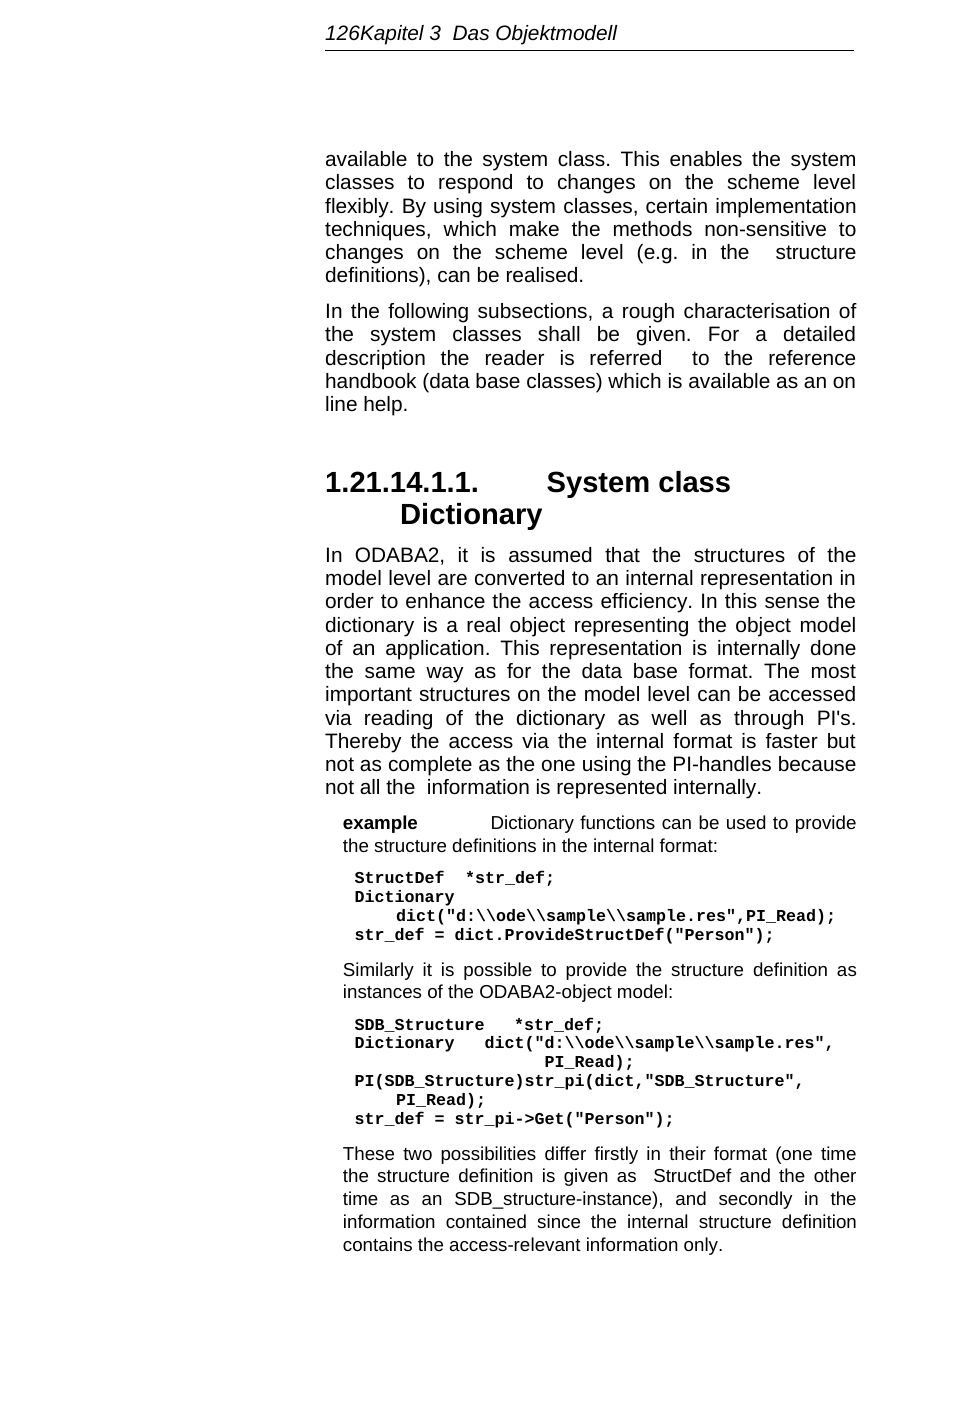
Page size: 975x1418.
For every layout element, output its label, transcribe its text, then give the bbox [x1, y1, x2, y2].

subtitle 4.1.1. System class Dictionary [325, 466, 857, 531]
text dict("d:\\ode\\sample\\sample.res",PI_Read); str_def = dict.ProvideStructDef("Person"); [354, 907, 857, 945]
text PI(SDB_Structure)str_pi(dict,"SDB_Structure", [354, 1073, 857, 1091]
text In the following subsections, a rough characterisation of the system classes shall be given. For a detailed description the reader is referred to the reference handbook (data base classes) which is available as an on line help. [325, 299, 857, 416]
text str_def = str_pi->Get("Person"); [354, 1110, 857, 1129]
text SDB_Structure *str_def; [354, 1016, 857, 1035]
text In ODABA2, it is assumed that the structures of the model level are converted to an internal representation in order to enhance the access efficiency. In this sense the dictionary is a real object representing the object model of an application. This representation is internally done the same way as for the data base format. The most important structures on the model level can be accessed via reading of the dictionary as well as through PI's. Thereby the access via the internal format is faster but not as complete as the one using the PI-handles because not all the information is represented internally. [325, 543, 857, 799]
text StructDef *str_def; [354, 870, 857, 889]
text These two possibilities differ firstly in their format (one time the structure definition is given as StructDef and the other time as an SDB_structure-instance), and secondly in the information contained since the internal structure definition contains the access-relevant information only. [343, 1142, 857, 1256]
text Similarly it is possible to provide the structure definition as instances of the ODABA2-object model: [343, 958, 857, 1003]
text PI_Read); [354, 1054, 857, 1073]
text PI_Read); [354, 1091, 857, 1110]
text Dictionary [354, 889, 857, 907]
text Dictionary dict("d:\\ode\\sample\\sample.res", [354, 1035, 857, 1054]
text example Dictionary functions can be used to provide the structure definitions in the internal format: [343, 811, 857, 857]
text available to the system class. This enables the system classes to respond to changes on the scheme level flexibly. By using system classes, certain implementation techniques, which make the methods non-sensitive to changes on the scheme level (e.g. in the structure definitions), can be realised. [325, 148, 857, 287]
